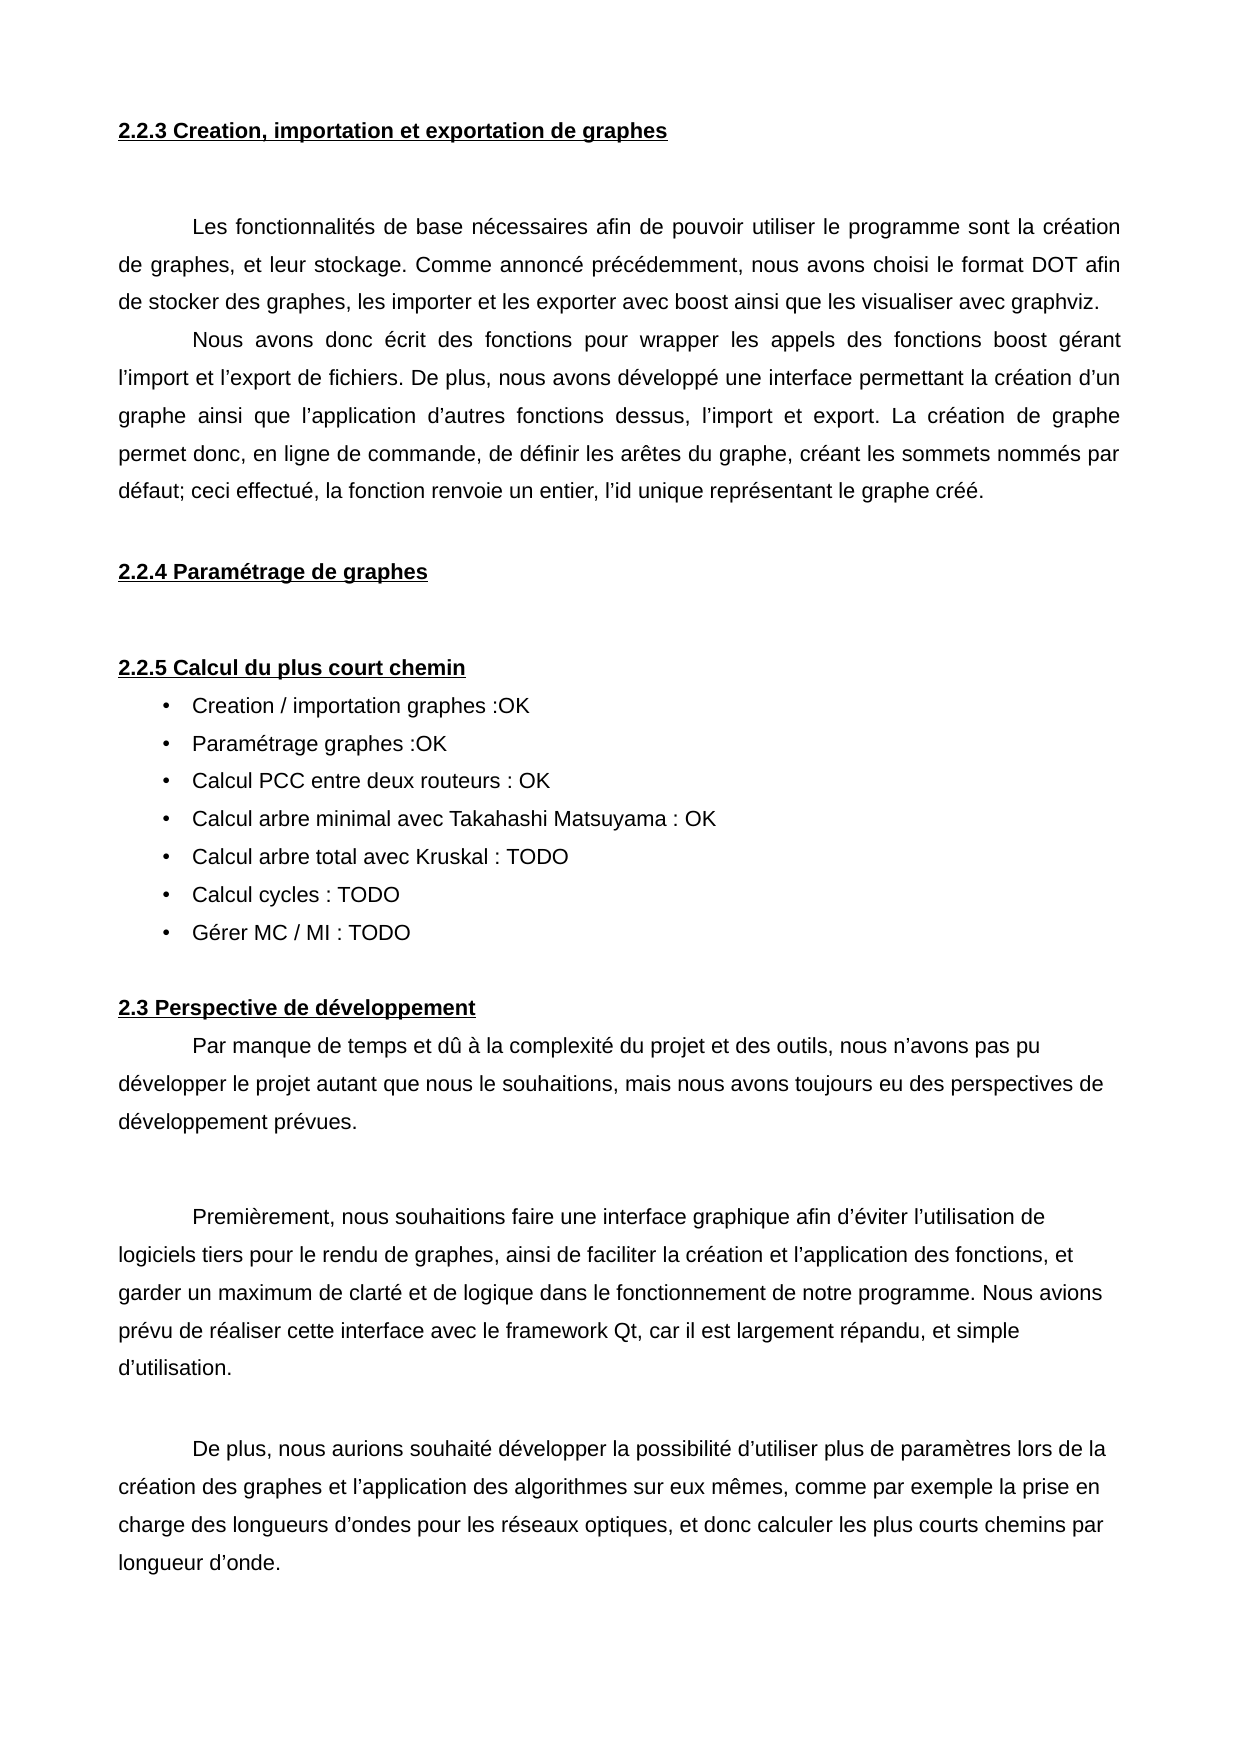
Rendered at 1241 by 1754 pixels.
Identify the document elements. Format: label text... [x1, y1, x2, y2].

list Creation / importation graphes :OK [162, 693, 1122, 718]
list Calcul arbre minimal avec Takahashi Matsuyama : OK [162, 806, 1122, 831]
text Nous avons donc écrit des fonctions pour wrapper les appels des fonctions boost gérant l’import et l’export de fichiers. De plus, nous avons développé une interface permettant la création d’un graphe ainsi que l’application d’autres fonctions dessus, l’import et export. La création de graphe permet donc, en ligne de commande, de définir les arêtes du graphe, créant les sommets nommés par défaut; ceci effectué, la fonction renvoie un entier, l’id unique représentant le graphe créé. [118, 327, 1122, 503]
text Premièrement, nous souhaitions faire une interface graphique afin d’éviter l’utilisation de logiciels tiers pour le rendu de graphes, ainsi de faciliter la création et l’application des fonctions, et garder un maximum de clarté et de logique dans le fonctionnement de notre programme. Nous avions prévu de réaliser cette interface avec le framework Qt, car il est largement répandu, et simple d’utilisation. [118, 1204, 1122, 1381]
text 2.3 Perspective de développement [118, 995, 1122, 1020]
list Paramétrage graphes :OK [162, 730, 1122, 756]
list Calcul arbre total avec Kruskal : TODO [162, 844, 1122, 869]
text 2.2.5 Calcul du plus court chemin [118, 655, 1122, 680]
text 2.2.4 Paramétrage de graphes [118, 559, 1122, 584]
list Calcul PCC entre deux routeurs : OK [162, 768, 1122, 793]
text 2.2.3 Creation, importation et exportation de graphes [118, 118, 1122, 143]
list Gérer MC / MI : TODO [162, 919, 1122, 945]
text Par manque de temps et dû à la complexité du projet et des outils, nous n’avons pas pu développer le projet autant que nous le souhaitions, mais nous avons toujours eu des perspectives de développement prévues. [118, 1033, 1122, 1134]
text De plus, nous aurions souhaité développer la possibilité d’utiliser plus de paramètres lors de la création des graphes et l’application des algorithmes sur eux mêmes, comme par exemple la prise en charge des longueurs d’ondes pour les réseaux optiques, et donc calculer les plus courts chemins par longueur d’onde. [118, 1436, 1122, 1575]
list Calcul cycles : TODO [162, 882, 1122, 907]
text Les fonctionnalités de base nécessaires afin de pouvoir utiliser le programme sont la création de graphes, et leur stockage. Comme annoncé précédemment, nous avons choisi le format DOT afin de stocker des graphes, les importer et les exporter avec boost ainsi que les visualiser avec graphviz. [118, 214, 1122, 314]
